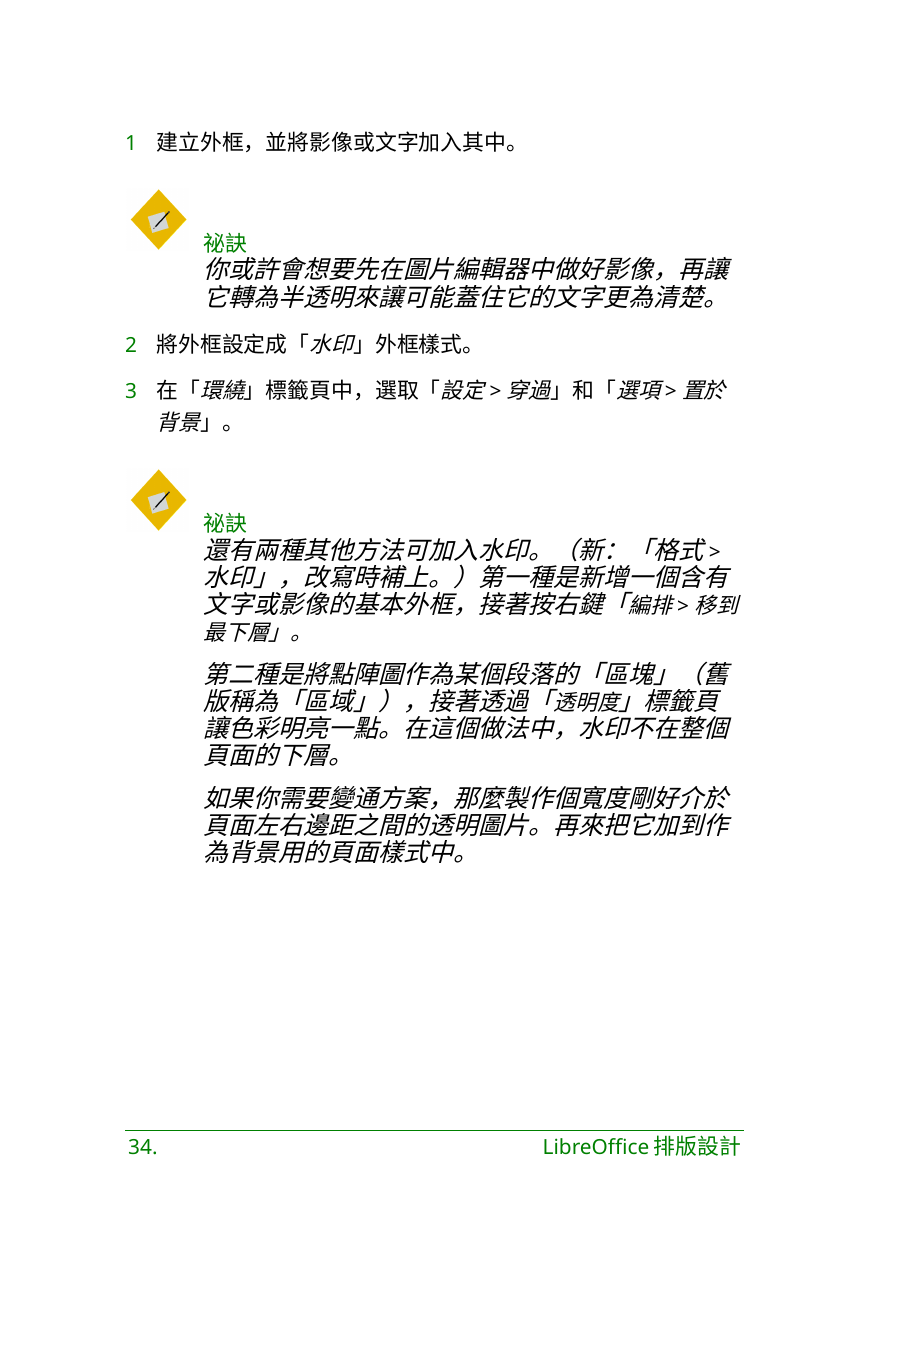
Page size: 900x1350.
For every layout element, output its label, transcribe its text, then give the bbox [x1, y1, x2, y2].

list 建立外框，並將影像或文字加入其中。 [125, 125, 744, 156]
picture [126, 188, 189, 251]
list 祕訣 [125, 468, 744, 537]
text 你或許會想要先在圖片編輯器中做好影像，再讓它轉為半透明來讓可能蓋住它的文字更為清楚。 [203, 257, 744, 311]
text 如果你需要變通方案，那麼製作個寬度剛好介於頁面左右邊距之間的透明圖片。再來把它加到作為背景用的頁面樣式中。 [203, 785, 744, 867]
list 將外框設定成「水印」外框樣式。 [125, 327, 744, 358]
text 第二種是將點陣圖作為某個段落的「區塊」（舊版稱為「區域」），接著透過「透明度」標籤頁讓色彩明亮一點。在這個做法中，水印不在整個頁面的下層。 [203, 661, 744, 770]
text 還有兩種其他方法可加入水印。（新：「格式 > 水印」，改寫時補上。）第一種是新增一個含有文字或影像的基本外框，接著按右鍵「編排 > 移到最下層」。 [203, 537, 744, 646]
picture [126, 468, 189, 532]
list 祕訣 [125, 187, 744, 257]
list 在「環繞」標籤頁中，選取「設定 > 穿過」和「選項 > 置於背景」。 [125, 374, 744, 436]
